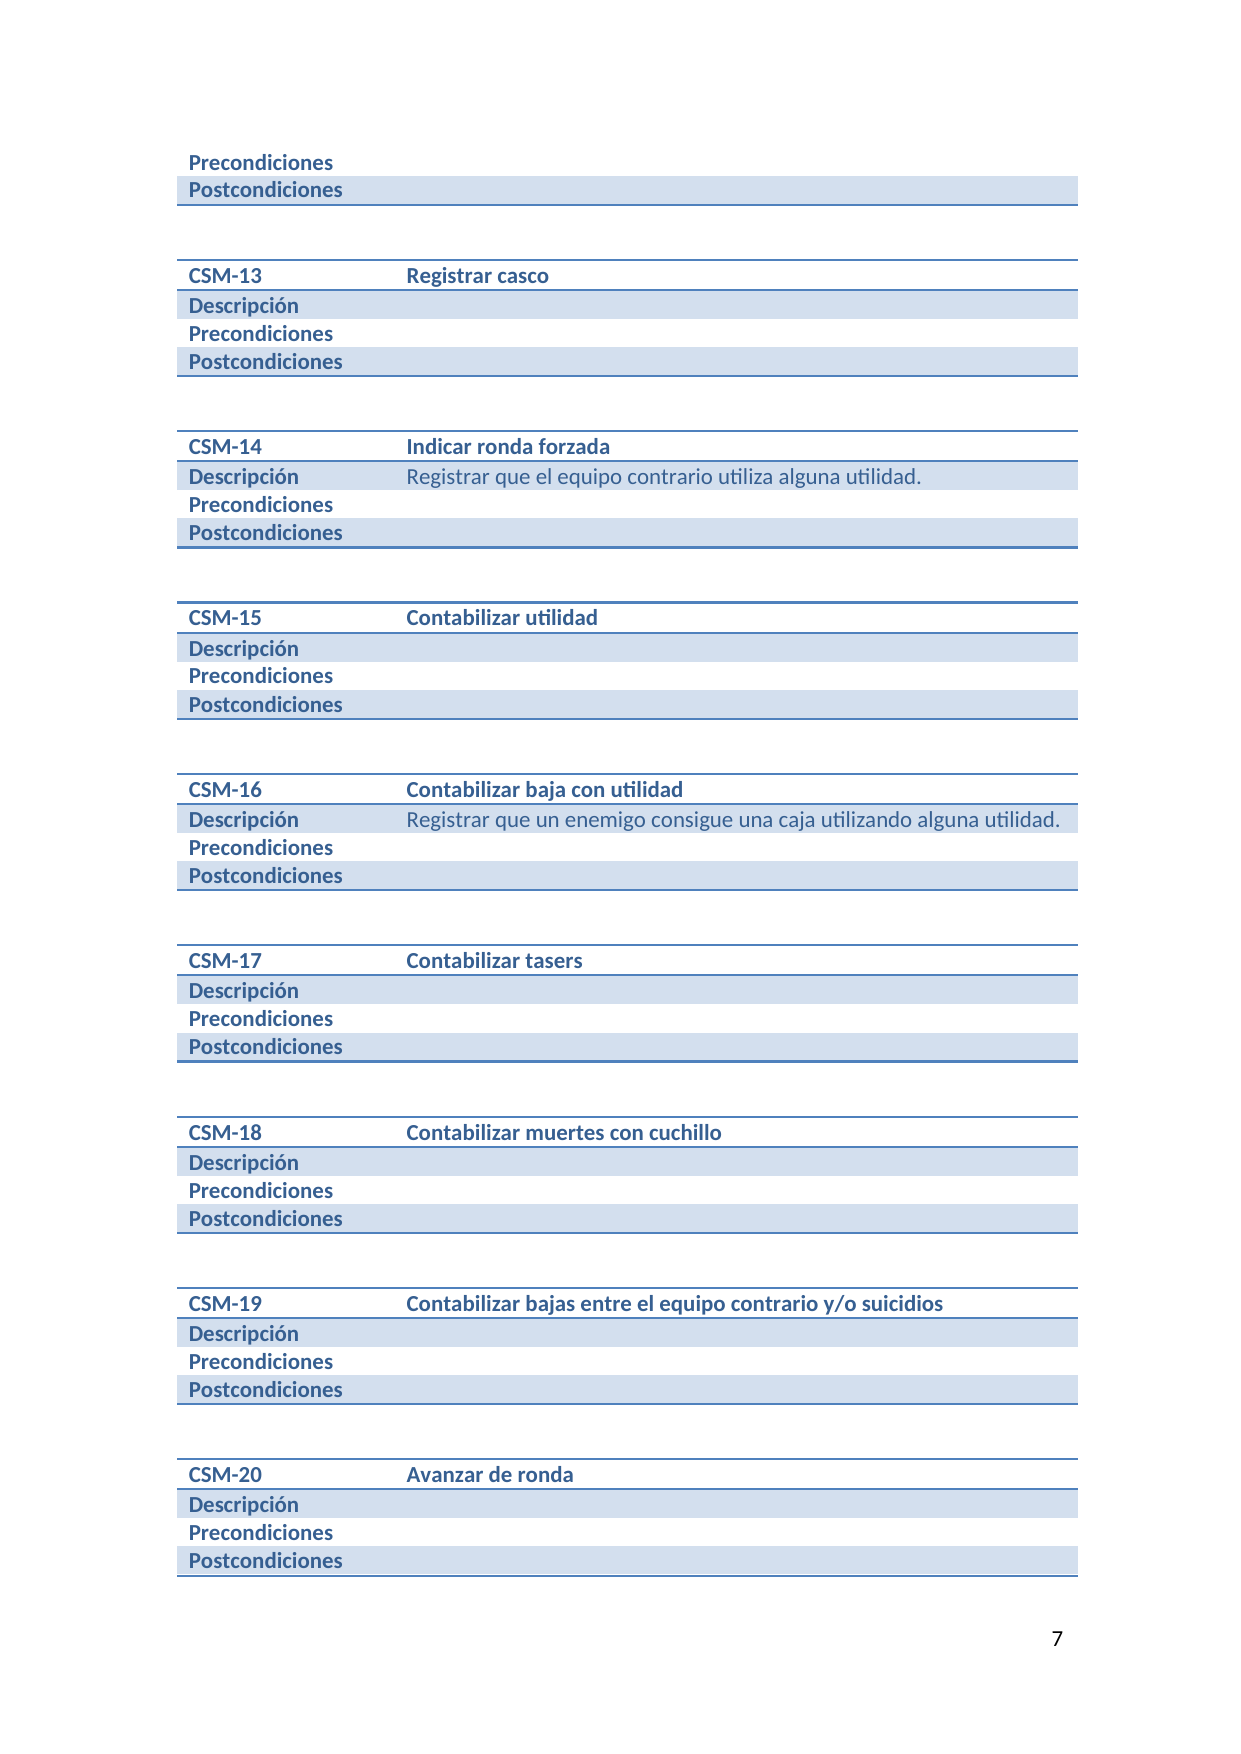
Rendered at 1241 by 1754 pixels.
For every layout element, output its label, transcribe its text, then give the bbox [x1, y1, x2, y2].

table_header CSM-19 [177, 1289, 395, 1317]
table_cell [395, 347, 1078, 375]
table_cell [395, 490, 1078, 518]
table_cell Descripción [177, 1319, 395, 1347]
table_cell [395, 1004, 1078, 1032]
table_cell [395, 1033, 1078, 1060]
table_header Contabilizar muertes con cuchillo [395, 1118, 1078, 1146]
table_cell Postcondiciones [177, 861, 395, 889]
table_cell [395, 1519, 1078, 1546]
table_cell [395, 1204, 1078, 1232]
table_cell Postcondiciones [177, 518, 395, 546]
table_header Contabilizar bajas entre el equipo contrario y/o suicidios [395, 1289, 1078, 1317]
table_header CSM-16 [177, 775, 395, 803]
table_cell [395, 1347, 1078, 1375]
table_cell Descripción [177, 976, 395, 1004]
table_cell Postcondiciones [177, 690, 395, 718]
table_cell Precondiciones [177, 490, 395, 518]
table_cell Postcondiciones [177, 1546, 395, 1574]
table_cell Precondiciones [177, 1176, 395, 1204]
table_cell Descripción [177, 1148, 395, 1176]
table_cell [395, 291, 1078, 319]
table_cell [395, 833, 1078, 861]
table_cell [395, 1546, 1078, 1574]
table_cell Postcondiciones [177, 347, 395, 375]
table_cell [395, 1319, 1078, 1347]
table_header Contabilizar baja con utilidad [395, 775, 1078, 803]
table_cell Precondiciones [177, 319, 395, 347]
table_cell Postcondiciones [177, 176, 395, 204]
table_header Contabilizar tasers [395, 946, 1078, 974]
table_header CSM-13 [177, 261, 395, 289]
table_header CSM-15 [177, 604, 395, 632]
table_cell [395, 1148, 1078, 1176]
table_cell Descripción [177, 291, 395, 319]
table_cell Postcondiciones [177, 1375, 395, 1403]
table_cell [395, 148, 1078, 176]
table_header Contabilizar utilidad [395, 604, 1078, 632]
table_header CSM-17 [177, 946, 395, 974]
table_header Registrar casco [395, 261, 1078, 289]
table_header CSM-20 [177, 1460, 395, 1488]
table_cell Precondiciones [177, 1004, 395, 1032]
table_cell [395, 976, 1078, 1004]
table_cell Registrar que un enemigo consigue una caja utilizando alguna utilidad. [395, 805, 1078, 833]
table_cell Descripción [177, 1490, 395, 1518]
table_cell Postcondiciones [177, 1033, 395, 1060]
table_cell Descripción [177, 634, 395, 662]
table_cell Precondiciones [177, 148, 395, 176]
table_cell Postcondiciones [177, 1204, 395, 1232]
table_header CSM-18 [177, 1118, 395, 1146]
table_cell [395, 1490, 1078, 1518]
table_cell Precondiciones [177, 662, 395, 690]
table_cell [395, 1375, 1078, 1403]
table_cell Precondiciones [177, 1519, 395, 1546]
table_cell [395, 319, 1078, 347]
table_cell Precondiciones [177, 1347, 395, 1375]
table_cell Precondiciones [177, 833, 395, 861]
table_cell Registrar que el equipo contrario utiliza alguna utilidad. [395, 462, 1078, 490]
table_cell [395, 634, 1078, 662]
table_cell [395, 861, 1078, 889]
table_cell [395, 1176, 1078, 1204]
table_cell Descripción [177, 805, 395, 833]
table_header Indicar ronda forzada [395, 432, 1078, 460]
table_cell [395, 176, 1078, 204]
table_header CSM-14 [177, 432, 395, 460]
table_cell [395, 662, 1078, 690]
table_cell Descripción [177, 462, 395, 490]
table_cell [395, 690, 1078, 718]
table_cell [395, 518, 1078, 546]
table_header Avanzar de ronda [395, 1460, 1078, 1488]
